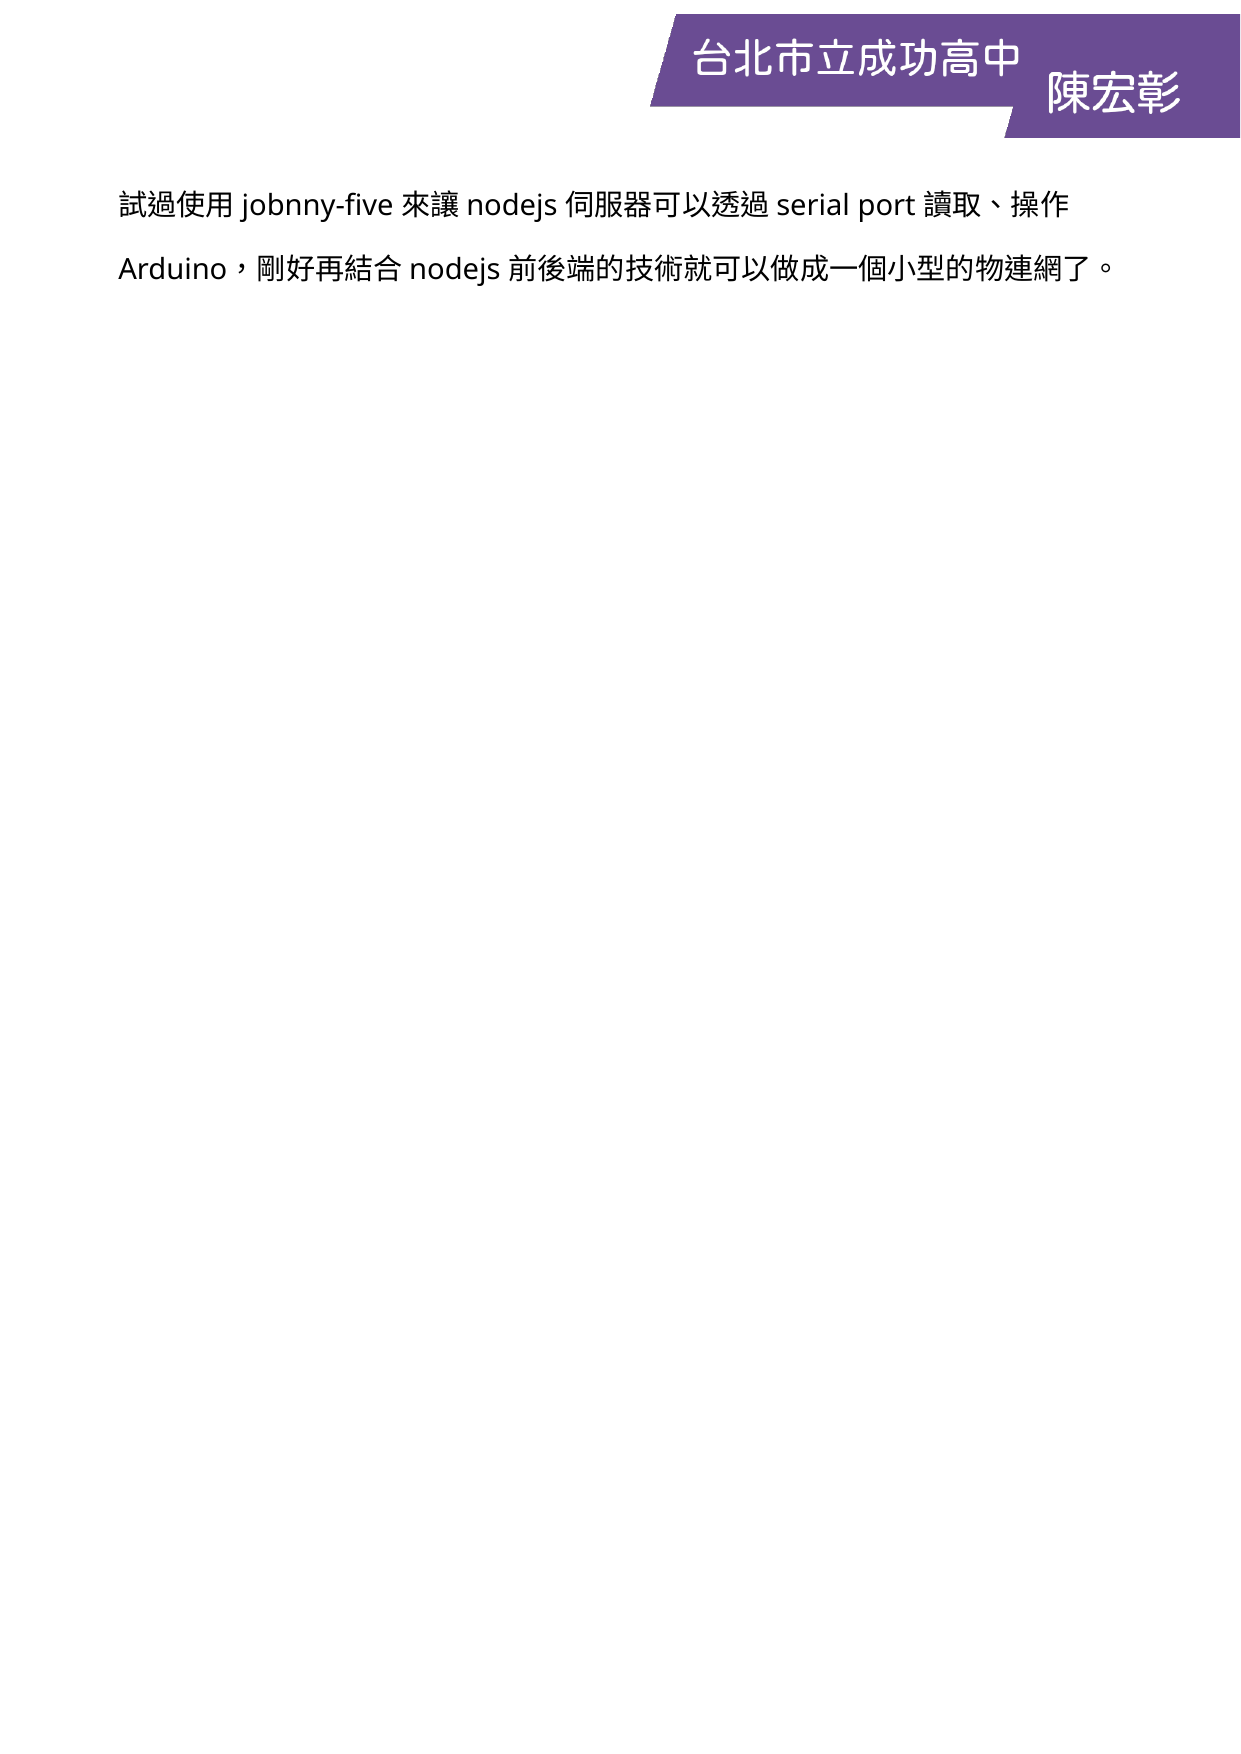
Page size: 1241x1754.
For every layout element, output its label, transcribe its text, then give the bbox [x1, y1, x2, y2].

text 試過使用 jobnny-five 來讓 nodejs 伺服器可以透過 serial port 讀取、操作 Arduino，剛好再結合 nodejs 前後端的技術就可以做成一個小型的物連網了。 [118, 182, 1122, 288]
picture [0, 0, 1241, 152]
